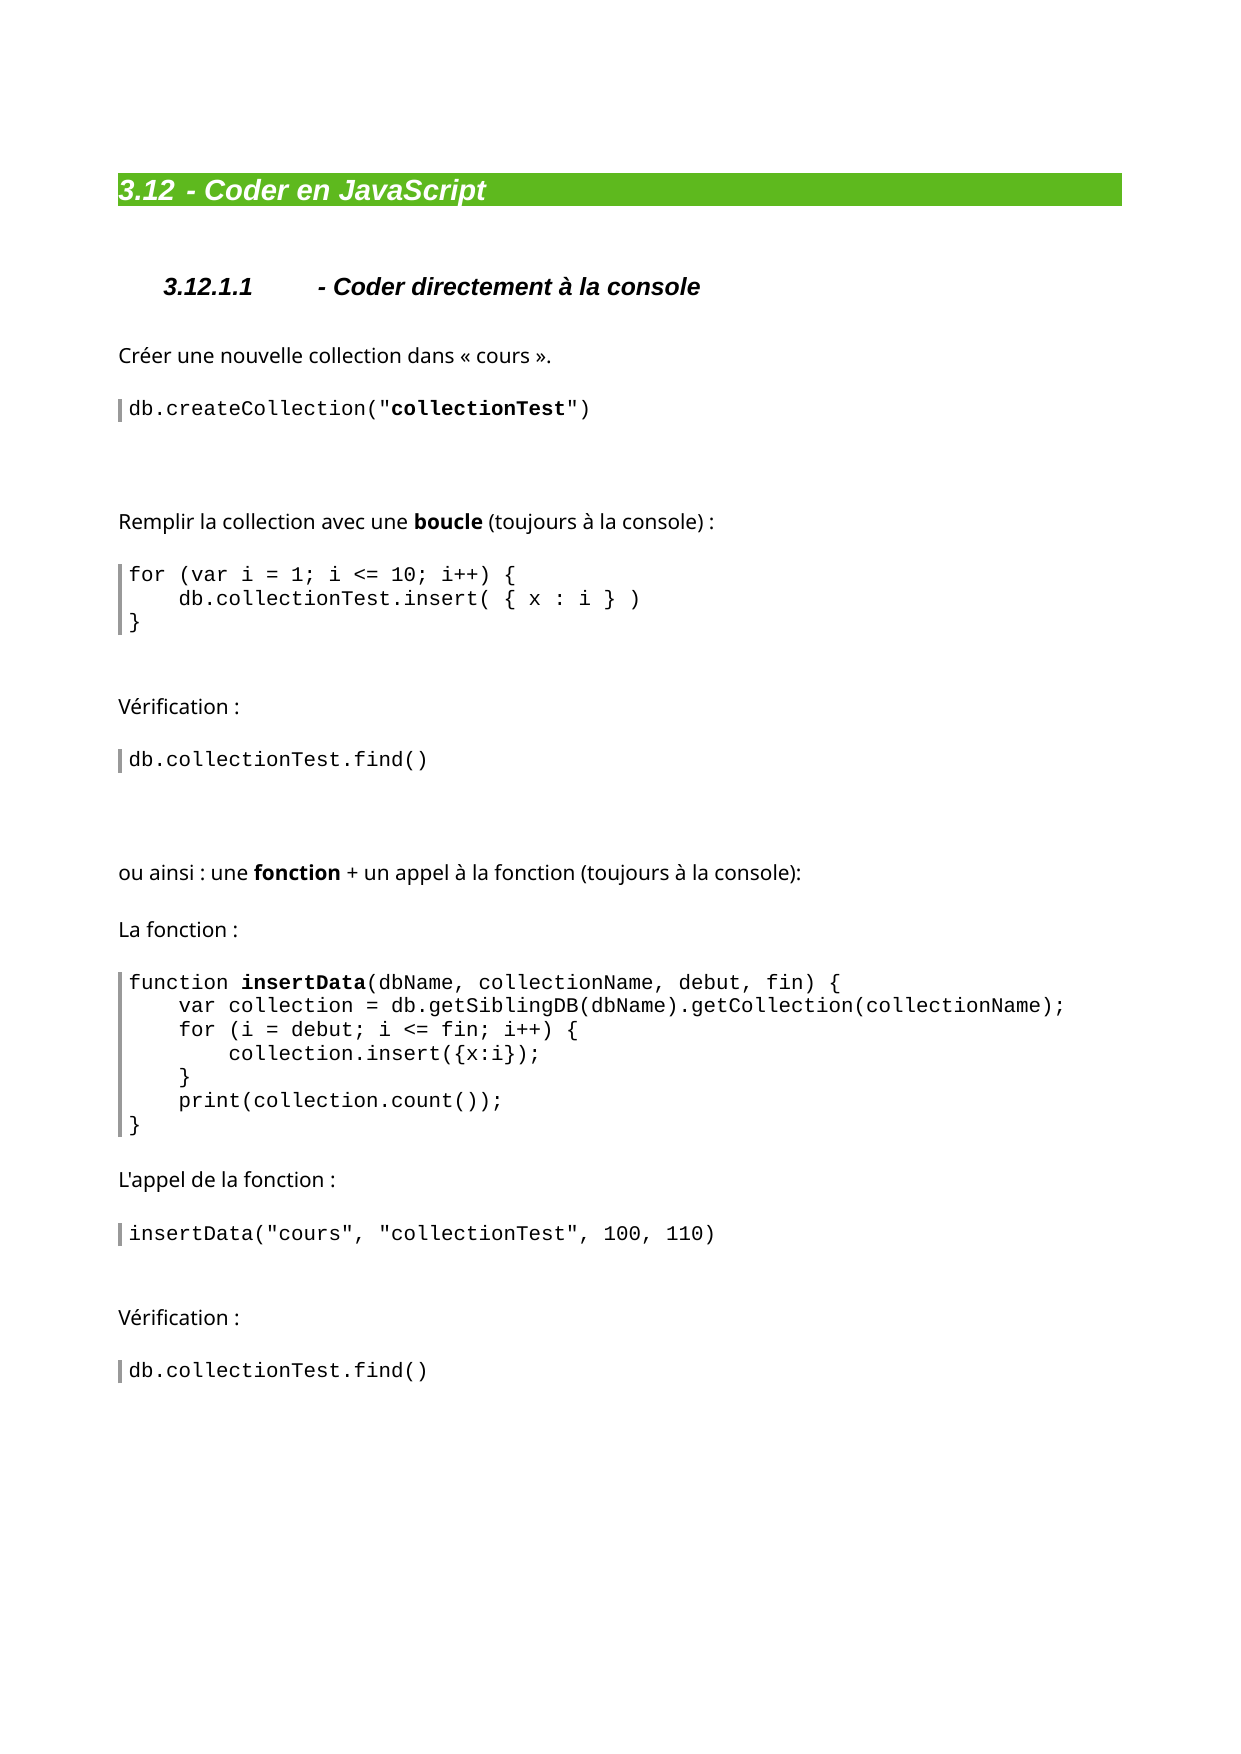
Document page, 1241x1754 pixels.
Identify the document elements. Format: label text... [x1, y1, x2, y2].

text db.collectionTest.insert( { x : i } ) [122, 588, 1122, 612]
text for (i = debut; i <= fin; i++) { [122, 1019, 1122, 1043]
subtitle - Coder en JavaScript [118, 173, 1122, 206]
text var collection = db.getSiblingDB(dbName).getCollection(collectionName); [122, 995, 1122, 1019]
text } [122, 612, 1122, 635]
text db.collectionTest.find() [122, 1360, 1122, 1383]
text Vérification : [118, 692, 1122, 721]
text Vérification : [118, 1303, 1122, 1331]
text Créer une nouvelle collection dans « cours ». [118, 342, 1122, 370]
subtitle - Coder directement à la console [163, 272, 1122, 301]
text collection.insert({x:i}); [122, 1043, 1122, 1066]
text db.createCollection("collectionTest") [118, 398, 1122, 422]
text L'appel de la fonction : [118, 1166, 1122, 1194]
text Remplir la collection avec une boucle (toujours à la console) : [118, 507, 1122, 536]
text for (var i = 1; i <= 10; i++) { [122, 564, 1122, 588]
text La fonction : [118, 915, 1122, 943]
text insertData("cours", "collectionTest", 100, 110) [118, 1222, 1122, 1246]
text } [122, 1113, 1122, 1137]
text function insertData(dbName, collectionName, debut, fin) { [122, 972, 1122, 995]
text db.collectionTest.find() [122, 749, 1122, 773]
text print(collection.count()); [122, 1090, 1122, 1113]
text ou ainsi : une fonction + un appel à la fonction (toujours à la console): [118, 858, 1122, 886]
text } [122, 1066, 1122, 1090]
